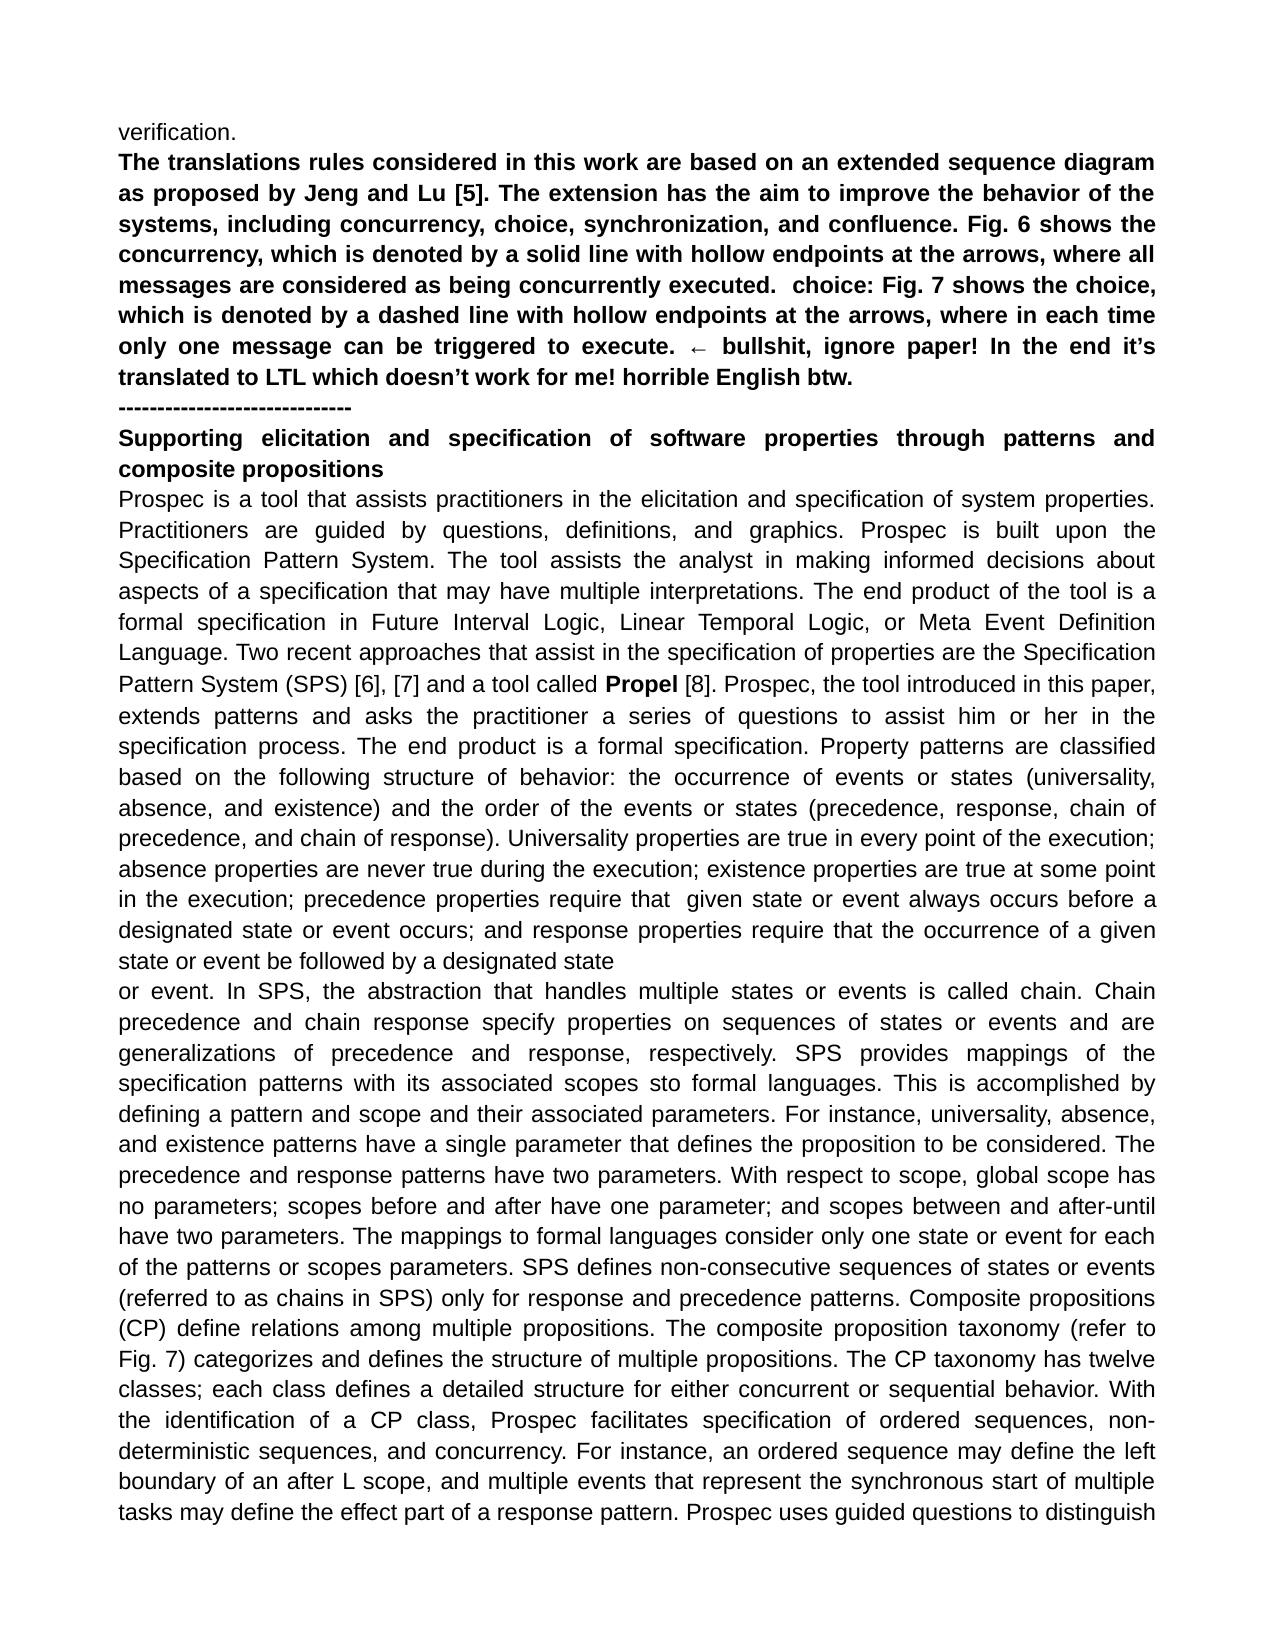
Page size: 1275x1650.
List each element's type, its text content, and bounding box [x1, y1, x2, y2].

text Supporting elicitation and specification of software properties through patterns and composite propositions [118, 424, 1157, 482]
text The translations rules considered in this work are based on an extended sequence diagram as proposed by Jeng and Lu [5]. The extension has the aim to improve the behavior of the systems, including concurrency, choice, synchronization, and confluence. Fig. 6 shows the concurrency, which is denoted by a solid line with hollow endpoints at the arrows, where all messages are considered as being concurrently executed. choice: Fig. 7 shows the choice, which is denoted by a dashed line with hollow endpoints at the arrows, where in each time only one message can be triggered to execute. ← bullshit, ignore paper! In the end it’s translated to LTL which doesn’t work for me! horrible English btw. [118, 149, 1157, 390]
text ------------------------------ [118, 394, 1157, 421]
text or event. In SPS, the abstraction that handles multiple states or events is called chain. Chain precedence and chain response specify properties on sequences of states or events and are generalizations of precedence and response, respectively. SPS provides mappings of the specification patterns with its associated scopes sto formal languages. This is accomplished by defining a pattern and scope and their associated parameters. For instance, universality, absence, and existence patterns have a single parameter that defines the proposition to be considered. The precedence and response patterns have two parameters. With respect to scope, global scope has no parameters; scopes before and after have one parameter; and scopes between and after-until have two parameters. The mappings to formal languages consider only one state or event for each of the patterns or scopes parameters. SPS defines non-consecutive sequences of states or events (referred to as chains in SPS) only for response and precedence patterns. Composite propositions (CP) define relations among multiple propositions. The composite proposition taxonomy (refer to Fig. 7) categorizes and defines the structure of multiple propositions. The CP taxonomy has twelve classes; each class defines a detailed structure for either concurrent or sequential behavior. With the identification of a CP class, Prospec facilitates specification of ordered sequences, non-deterministic sequences, and concurrency. For instance, an ordered sequence may define the left boundary of an after L scope, and multiple events that represent the synchronous start of multiple tasks may define the effect part of a response pattern. Prospec uses guided questions to distinguish [118, 978, 1157, 1525]
text Prospec is a tool that assists practitioners in the elicitation and specification of system properties. Practitioners are guided by questions, definitions, and graphics. Prospec is built upon the Specification Pattern System. The tool assists the analyst in making informed decisions about aspects of a specification that may have multiple interpretations. The end product of the tool is a formal specification in Future Interval Logic, Linear Temporal Logic, or Meta Event Definition Language. Two recent approaches that assist in the specification of properties are the Specification Pattern System (SPS) [6], [7] and a tool called Propel [8]. Prospec, the tool introduced in this paper, extends patterns and asks the practitioner a series of questions to assist him or her in the specification process. The end product is a formal specification. Property patterns are classified based on the following structure of behavior: the occurrence of events or states (universality, absence, and existence) and the order of the events or states (precedence, response, chain of precedence, and chain of response). Universality properties are true in every point of the execution; absence properties are never true during the execution; existence properties are true at some point in the execution; precedence properties require that given state or event always occurs before a designated state or event occurs; and response properties require that the occurrence of a given state or event be followed by a designated state [118, 486, 1157, 974]
text verification. [118, 118, 1157, 145]
